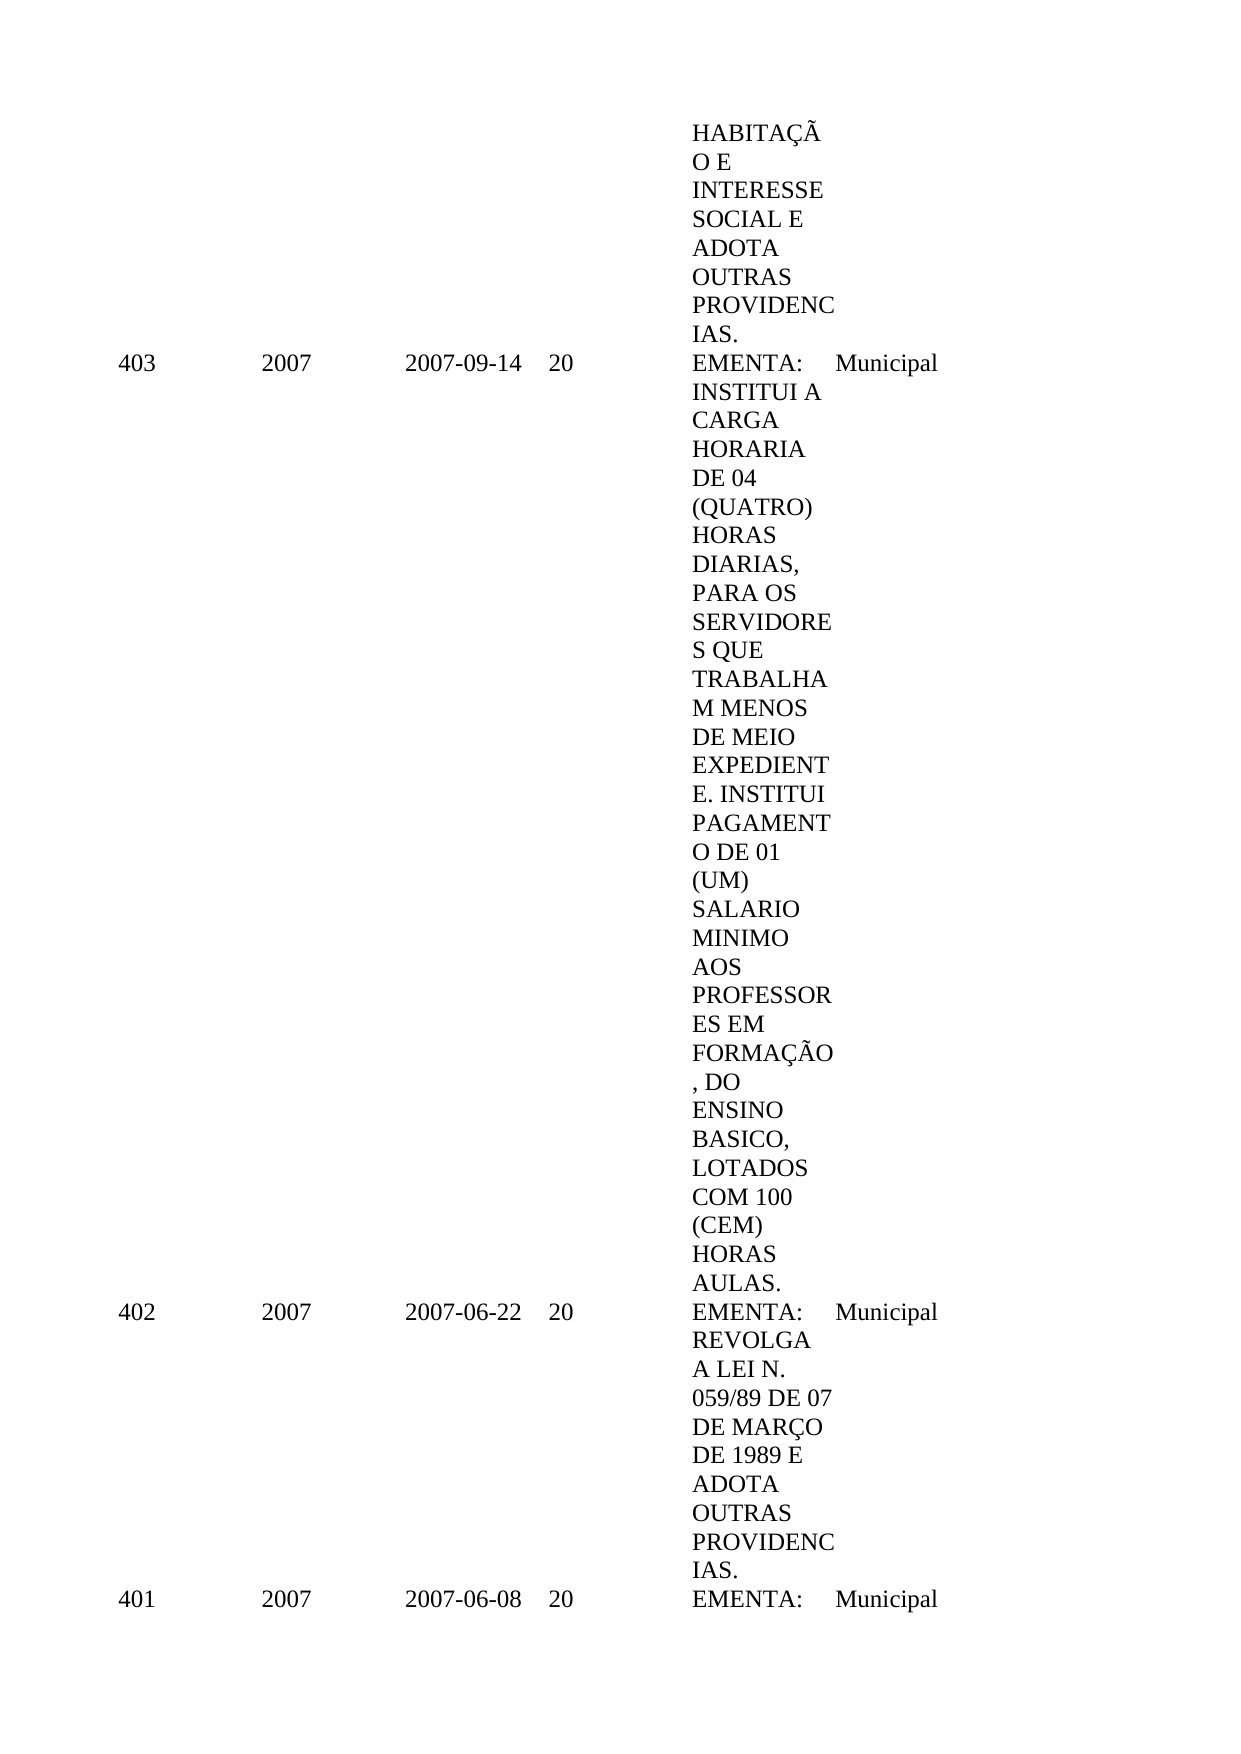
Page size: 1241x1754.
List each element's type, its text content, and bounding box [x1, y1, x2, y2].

table_cell EMENTA: INSTITUI A CARGA HORARIA DE 04 (QUATRO) HORAS DIARIAS, PARA OS SERVIDORES QUE TRABALHAM MENOS DE MEIO EXPEDIENTE. INSTITUI PAGAMENTO DE 01 (UM) SALARIO MINIMO AOS PROFESSORES EM FORMAÇÃO, DO ENSINO BASICO, LOTADOS COM 100 (CEM) HORAS AULAS. [692, 348, 835, 1297]
table_cell 20 [548, 1584, 692, 1613]
table_cell [979, 1297, 1122, 1584]
table_cell EMENTA: REVOLGA A LEI N. 059/89 DE 07 DE MARÇO DE 1989 E ADOTA OUTRAS PROVIDENCIAS. [692, 1297, 835, 1584]
table_cell Municipal [835, 1297, 979, 1584]
table_cell [261, 118, 405, 348]
table_cell 401 [118, 1584, 261, 1613]
table_cell 2007 [261, 1297, 405, 1584]
table_cell 2007-09-14 [405, 348, 548, 1297]
table_cell [548, 118, 692, 348]
table_cell HABITAÇÃO E INTERESSE SOCIAL E ADOTA OUTRAS PROVIDENCIAS. [692, 118, 835, 348]
table_cell 402 [118, 1297, 261, 1584]
table_cell 2007 [261, 1584, 405, 1613]
table_cell Municipal [835, 348, 979, 1297]
table_cell Municipal [835, 1584, 979, 1613]
table_cell 2007 [261, 348, 405, 1297]
table_cell 2007-06-08 [405, 1584, 548, 1613]
table_cell [835, 118, 979, 348]
table_cell [979, 118, 1122, 348]
table_cell [979, 1584, 1122, 1613]
table_cell 403 [118, 348, 261, 1297]
table_cell EMENTA: [692, 1584, 835, 1613]
table_cell [118, 118, 261, 348]
table_cell [979, 348, 1122, 1297]
table_cell 2007-06-22 [405, 1297, 548, 1584]
table_cell [405, 118, 548, 348]
table_cell 20 [548, 1297, 692, 1584]
table_cell 20 [548, 348, 692, 1297]
